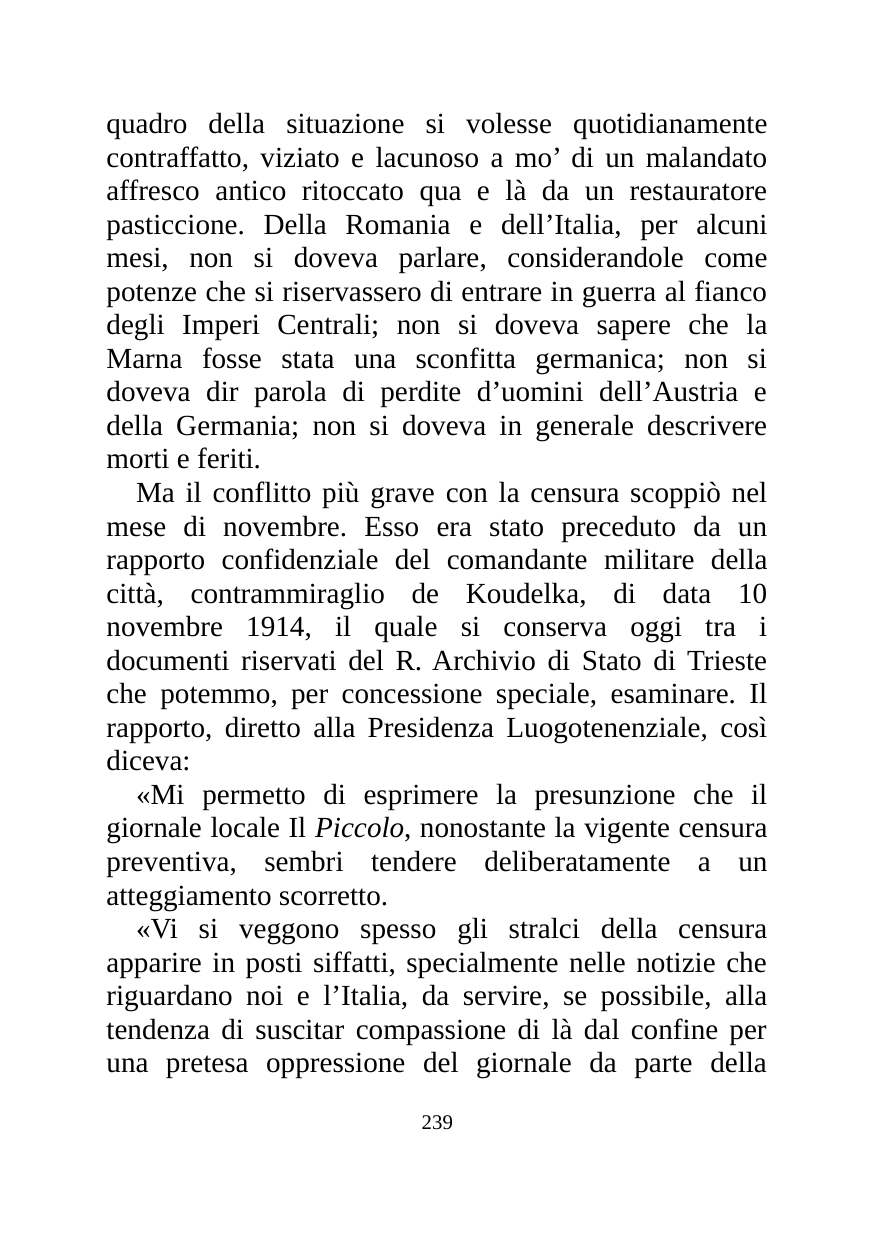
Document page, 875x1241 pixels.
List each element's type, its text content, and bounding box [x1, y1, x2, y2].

text «Mi permetto di esprimere la presunzione che il giornale locale Il Piccolo, nonostante la vigente censura preventiva, sembri tendere deliberatamente a un atteggiamento scorretto. [106, 777, 768, 911]
text quadro della situazione si volesse quotidianamente contraffatto, viziato e lacunoso a mo’ di un malandato affresco antico ritoccato qua e là da un restauratore pasticcione. Della Romania e dell’Italia, per alcuni mesi, non si doveva parlare, considerandole come potenze che si riservassero di entrare in guerra al fianco degli Imperi Centrali; non si doveva sapere che la Marna fosse stata una sconfitta germanica; non si doveva dir parola di perdite d’uomini dell’Austria e della Germania; non si doveva in generale descrivere morti e feriti. [106, 106, 768, 475]
text «Vi si veggono spesso gli stralci della censura apparire in posti siffatti, specialmente nelle notizie che riguardano noi e l’Italia, da servire, se possibile, alla tendenza di suscitar compassione di là dal confine per una pretesa oppressione del giornale da parte della [106, 911, 768, 1079]
text Ma il conflitto più grave con la censura scoppiò nel mese di novembre. Esso era stato preceduto da un rapporto confidenziale del comandante militare della città, contrammiraglio de Koudelka, di data 10 novembre 1914, il quale si conserva oggi tra i documenti riservati del R. Archivio di Stato di Trieste che potemmo, per concessione speciale, esaminare. Il rapporto, diretto alla Presidenza Luogotenenziale, così diceva: [106, 475, 768, 777]
